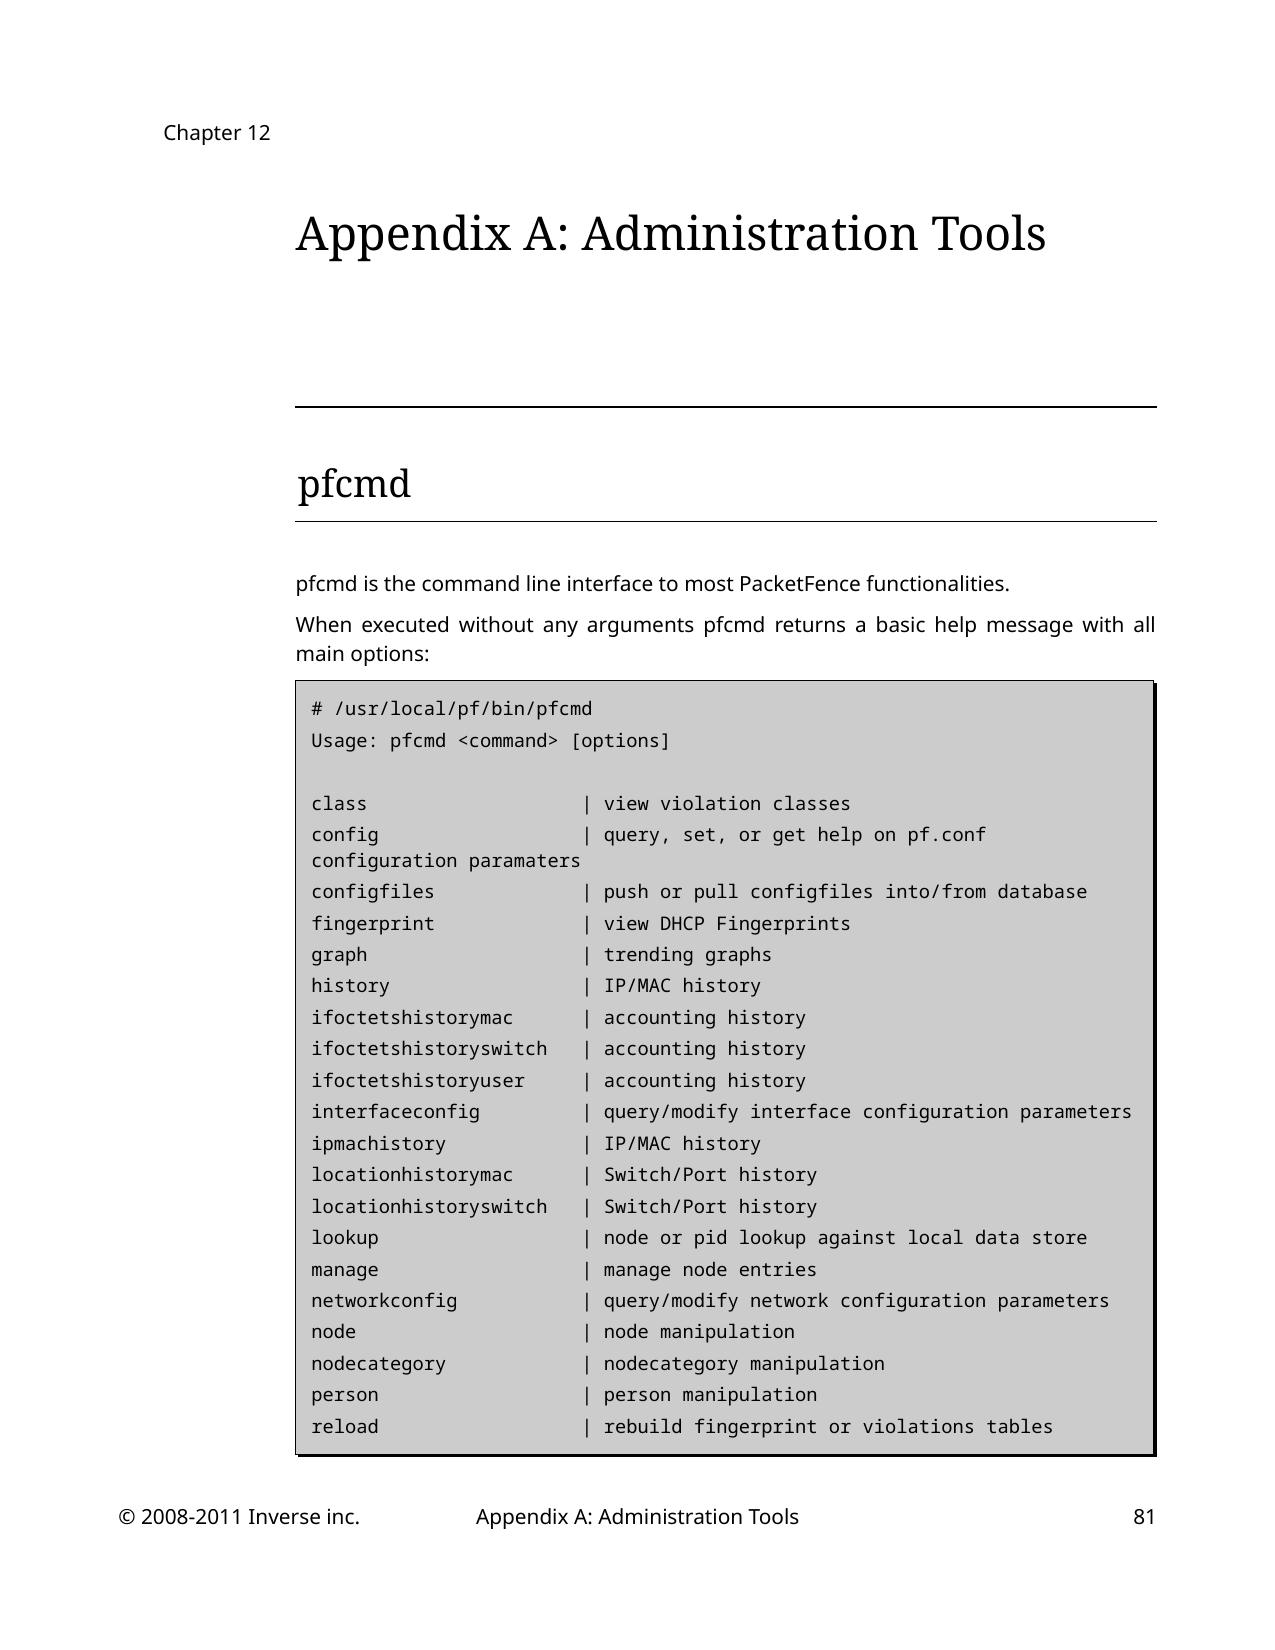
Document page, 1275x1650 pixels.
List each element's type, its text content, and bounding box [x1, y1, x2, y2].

text config | query, set, or get help on pf.conf configuration paramaters [296, 806, 1153, 863]
text nodecategory | nodecategory manipulation [296, 1334, 1153, 1366]
text ifoctetshistoryswitch | accounting history [296, 1020, 1153, 1051]
text locationhistorymac | Switch/Port history [296, 1146, 1153, 1177]
text ifoctetshistorymac | accounting history [296, 988, 1153, 1020]
text locationhistoryswitch | Switch/Port history [296, 1177, 1153, 1209]
text configfiles | push or pull configfiles into/from database [296, 863, 1153, 894]
text ipmachistory | IP/MAC history [296, 1114, 1153, 1146]
text fingerprint | view DHCP Fingerprints [296, 894, 1153, 926]
text pfcmd is the command line interface to most PacketFence functionalities. [295, 569, 1157, 598]
text When executed without any arguments pfcmd returns a basic help message with all main options: [295, 610, 1157, 667]
text person | person manipulation [296, 1366, 1153, 1397]
text class | view violation classes [296, 774, 1153, 806]
text node | node manipulation [296, 1303, 1153, 1334]
text history | IP/MAC history [296, 957, 1153, 988]
text graph | trending graphs [296, 926, 1153, 957]
text networkconfig | query/modify network configuration parameters [296, 1272, 1153, 1303]
text reload | rebuild fingerprint or violations tables [296, 1397, 1153, 1454]
text ifoctetshistoryuser | accounting history [296, 1051, 1153, 1083]
text manage | manage node entries [296, 1240, 1153, 1272]
subtitle Appendix A: Administration Tools [295, 201, 1157, 406]
text lookup | node or pid lookup against local data store [296, 1209, 1153, 1240]
subtitle pfcmd [295, 458, 1157, 521]
text interfaceconfig | query/modify interface configuration parameters [296, 1083, 1153, 1114]
text # /usr/local/pf/bin/pfcmd [296, 681, 1153, 711]
text Usage: pfcmd <command> [options] [296, 711, 1153, 743]
